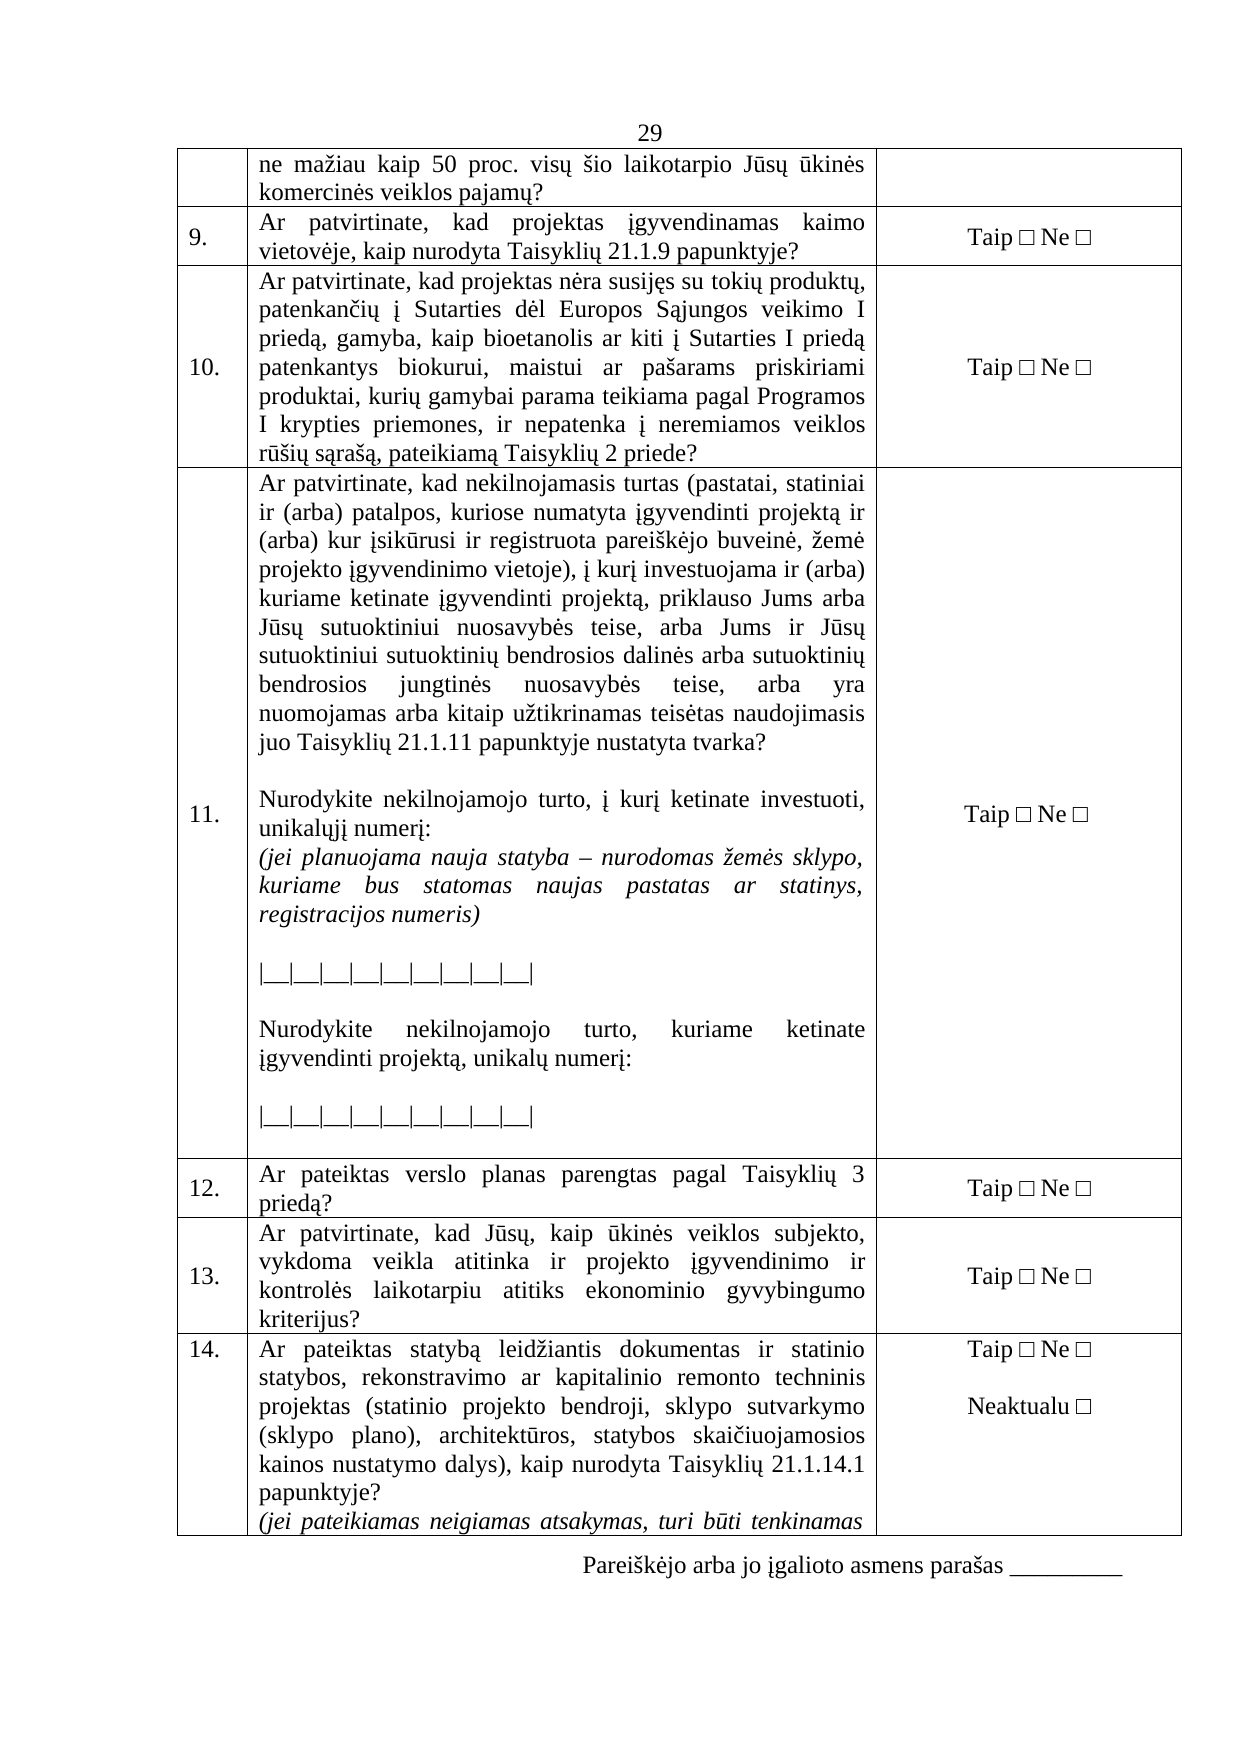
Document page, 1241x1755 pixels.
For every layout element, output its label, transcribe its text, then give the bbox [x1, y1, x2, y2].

table_cell Taip □ Ne □ [877, 1159, 1181, 1217]
table_cell ne mažiau kaip 50 proc. visų šio laikotarpio Jūsų ūkinės komercinės veiklos pajamų? [248, 149, 876, 206]
table_cell Ar patvirtinate, kad projektas įgyvendinamas kaimo vietovėje, kaip nurodyta Taisyklių 21.1.9 papunktyje? [248, 207, 876, 265]
table_cell Ar patvirtinate, kad nekilnojamasis turtas (pastatai, statiniai ir (arba) patalpos, kuriose numatyta įgyvendinti projektą ir (arba) kur įsikūrusi ir registruota pareiškėjo buveinė, žemė projekto įgyvendinimo vietoje), į kurį investuojama ir (arba) kuriame ketinate įgyvendinti projektą, priklauso Jums arba Jūsų sutuoktiniui nuosavybės teise, arba Jums ir Jūsų sutuoktiniui sutuoktinių bendrosios dalinės arba sutuoktinių bendrosios jungtinės nuosavybės teise, arba yra nuomojamas arba kitaip užtikrinamas teisėtas naudojimasis juo Taisyklių 21.1.11 papunktyje nustatyta tvarka? Nurodykite nekilnojamojo turto, į kurį ketinate investuoti, unikalųjį numerį: (jei planuojama nauja statyba – nurodomas žemės sklypo, kuriame bus statomas naujas pastatas ar statinys, registracijos numeris) |__|__|__|__|__|__|__|__|__| Nurodykite nekilnojamojo turto, kuriame ketinate įgyvendinti projektą, unikalų numerį: |__|__|__|__|__|__|__|__|__| [248, 468, 876, 1158]
table_cell Ar patvirtinate, kad Jūsų, kaip ūkinės veiklos subjekto, vykdoma veikla atitinka ir projekto įgyvendinimo ir kontrolės laikotarpiu atitiks ekonominio gyvybingumo kriterijus? [248, 1218, 876, 1333]
table_cell Ar patvirtinate, kad projektas nėra susijęs su tokių produktų, patenkančių į Sutarties dėl Europos Sąjungos veikimo I priedą, gamyba, kaip bioetanolis ar kiti į Sutarties I priedą patenkantys biokurui, maistui ar pašarams priskiriami produktai, kurių gamybai parama teikiama pagal Programos I krypties priemones, ir nepatenka į neremiamos veiklos rūšių sąrašą, pateikiamą Taisyklių 2 priede? [248, 266, 876, 467]
table_cell Taip □ Ne □ [877, 207, 1181, 265]
table_cell Taip □ Ne □ [877, 468, 1181, 1158]
table_cell [877, 149, 1181, 206]
table_cell Ar pateiktas statybą leidžiantis dokumentas ir statinio statybos, rekonstravimo ar kapitalinio remonto techninis projektas (statinio projekto bendroji, sklypo sutvarkymo (sklypo plano), architektūros, statybos skaičiuojamosios kainos nustatymo dalys), kaip nurodyta Taisyklių 21.1.14.1 papunktyje? (jei pateikiamas neigiamas atsakymas, turi būti tenkinamas [248, 1334, 876, 1535]
table_cell 10. [178, 266, 247, 467]
table_cell Taip □ Ne □ [877, 1218, 1181, 1333]
table_cell 9. [178, 207, 247, 265]
table_cell Ar pateiktas verslo planas parengtas pagal Taisyklių 3 priedą? [248, 1159, 876, 1217]
table_cell 13. [178, 1218, 247, 1333]
table_cell 14. [178, 1334, 247, 1535]
table_cell [178, 149, 247, 206]
table_cell Taip □ Ne □ Neaktualu □ [877, 1334, 1181, 1535]
table_cell 11. [178, 468, 247, 1158]
table_cell 12. [178, 1159, 247, 1217]
table_cell Taip □ Ne □ [877, 266, 1181, 467]
